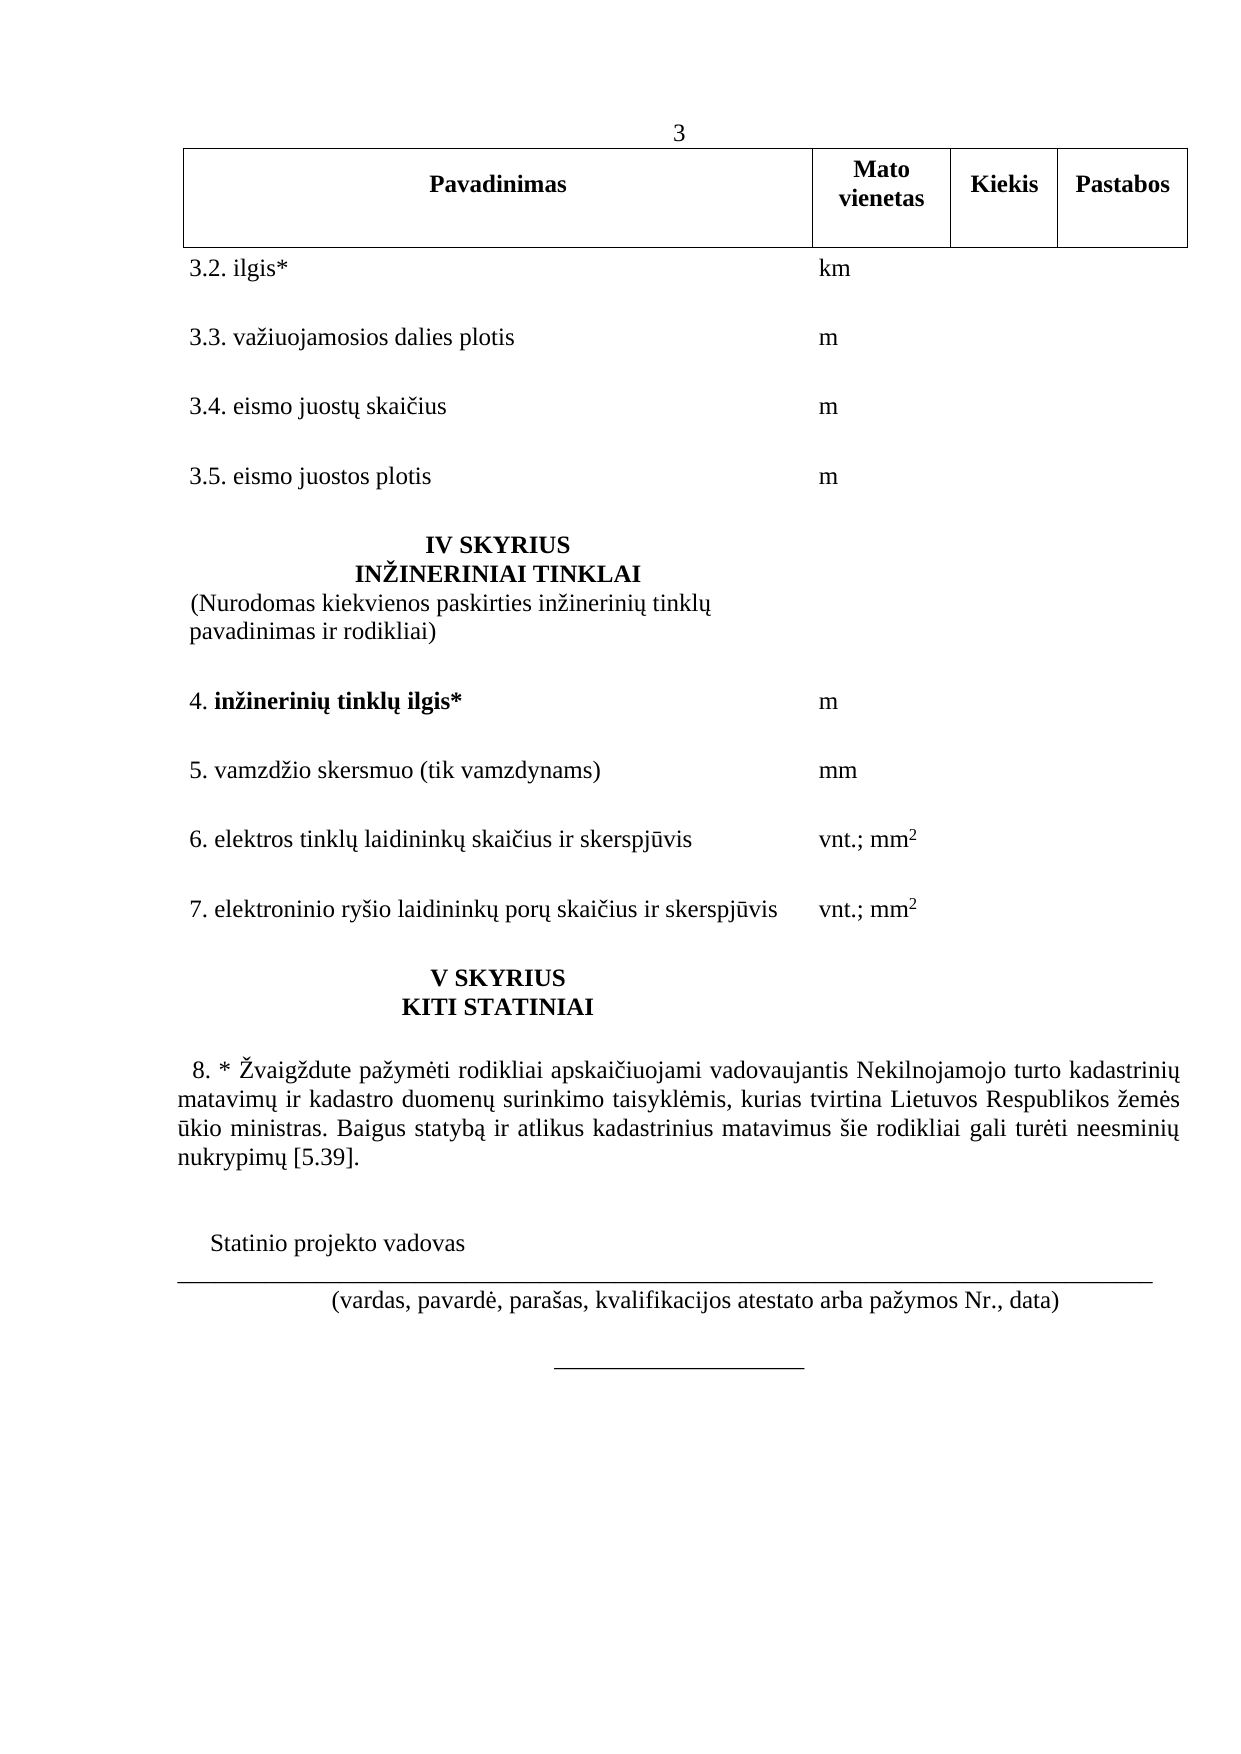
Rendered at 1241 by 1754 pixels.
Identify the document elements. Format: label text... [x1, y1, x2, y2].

table_cell [951, 749, 1058, 819]
table_cell [1187, 316, 1195, 386]
table_cell IV SKYRIUS INŽINERINIAI TINKLAI (Nurodomas kiekvienos paskirties inžinerinių tinklų pavadinimas ir rodikliai) [183, 524, 812, 680]
table_cell [813, 958, 951, 1056]
table_cell [1187, 247, 1195, 316]
table_cell vnt.; mm2 [813, 819, 951, 888]
table_cell [951, 819, 1058, 888]
table_cell [951, 888, 1058, 957]
table_cell [813, 524, 951, 680]
table_cell [1058, 524, 1187, 680]
table_cell [1187, 888, 1195, 957]
table_cell mm [813, 749, 951, 819]
table_cell [1058, 248, 1187, 316]
table_header Pavadinimas [184, 149, 812, 247]
table_cell km [813, 248, 951, 316]
table_cell 6. elektros tinklų laidininkų skaičius ir skerspjūvis [183, 819, 812, 888]
text 8. * Žvaigždute pažymėti rodikliai apskaičiuojami vadovaujantis Nekilnojamojo turto kadastrinių matavimų ir kadastro duomenų surinkimo taisyklėmis, kurias tvirtina Lietuvos Respublikos žemės ūkio ministras. Baigus statybą ir atlikus kadastrinius matavimus šie rodikliai gali turėti neesminių nukrypimų [5.39]. [177, 1056, 1181, 1171]
table_cell [1187, 455, 1195, 524]
table_cell [1187, 819, 1195, 888]
table_cell [951, 680, 1058, 749]
table_cell [951, 958, 1058, 1056]
table_header [1188, 148, 1195, 247]
table_cell [1058, 680, 1187, 749]
table_cell V SKYRIUS KITI STATINIAI [183, 958, 812, 1056]
table_cell 3.2. ilgis* [183, 248, 812, 316]
table_cell [1058, 958, 1187, 1056]
text Statinio projekto vadovas ______________________________________________________________________________ [177, 1228, 1181, 1286]
table_cell [1058, 888, 1187, 957]
table_cell [1058, 455, 1187, 524]
table_cell [951, 248, 1058, 316]
table_cell [1058, 819, 1187, 888]
table_cell m [813, 316, 951, 386]
table_cell [1187, 680, 1195, 749]
table_cell 3.3. važiuojamosios dalies plotis [183, 316, 812, 386]
table_cell [1187, 958, 1195, 1056]
table_header Pastabos [1058, 149, 1187, 247]
table_cell 5. vamzdžio skersmuo (tik vamzdynams) [183, 749, 812, 819]
table_cell [951, 316, 1058, 386]
table_cell 3.4. eismo juostų skaičius [183, 386, 812, 455]
table_cell [1058, 316, 1187, 386]
table_cell m [813, 680, 951, 749]
table_cell m [813, 386, 951, 455]
table_cell [1058, 386, 1187, 455]
table_cell [951, 386, 1058, 455]
table_header Kiekis [951, 149, 1057, 247]
table_cell [951, 524, 1058, 680]
table_cell 7. elektroninio ryšio laidininkų porų skaičius ir skerspjūvis [183, 888, 812, 957]
table_header Mato vienetas [813, 149, 950, 247]
table_cell 4. inžinerinių tinklų ilgis* [183, 680, 812, 749]
table_cell vnt.; mm2 [813, 888, 951, 957]
table_cell 3.5. eismo juostos plotis [183, 455, 812, 524]
table_cell m [813, 455, 951, 524]
table_cell [1187, 524, 1195, 680]
table_cell [951, 455, 1058, 524]
text ____________________ [177, 1343, 1181, 1372]
table_cell [1187, 749, 1195, 819]
table_cell [1058, 749, 1187, 819]
table_cell [1187, 386, 1195, 455]
text (vardas, pavardė, parašas, kvalifikacijos atestato arba pažymos Nr., data) [177, 1286, 1181, 1314]
